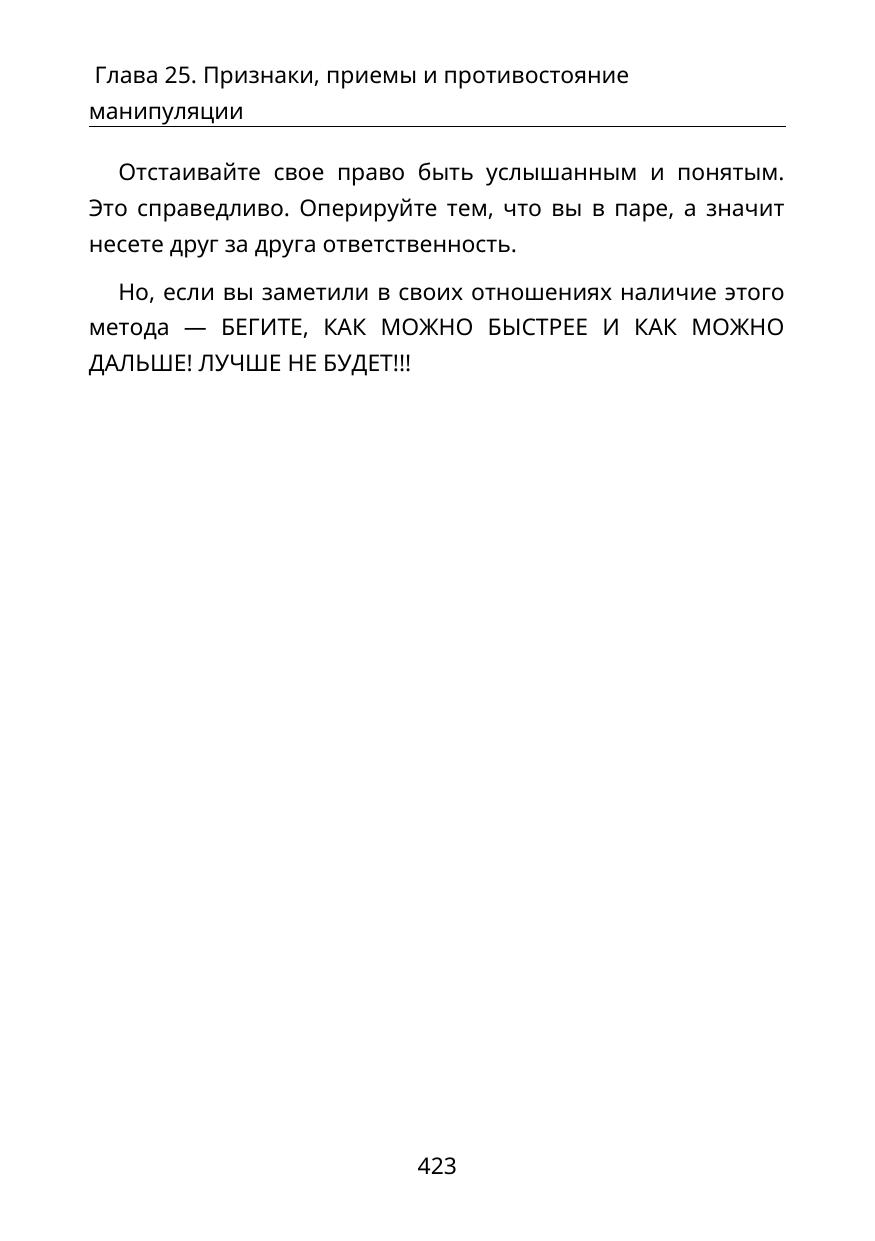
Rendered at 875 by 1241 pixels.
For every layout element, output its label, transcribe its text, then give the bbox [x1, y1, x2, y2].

text Отстаивайте свое право быть услышанным и понятым. Это справедливо. Оперируйте тем, что вы в паре, а значит несете друг за друга ответственность. [88, 156, 786, 259]
text Но, если вы заметили в своих отношениях наличие этого метода — БЕГИТЕ, КАК МОЖНО БЫСТРЕЕ И КАК МОЖНО ДАЛЬШЕ! ЛУЧШЕ НЕ БУДЕТ!!! [88, 275, 786, 378]
